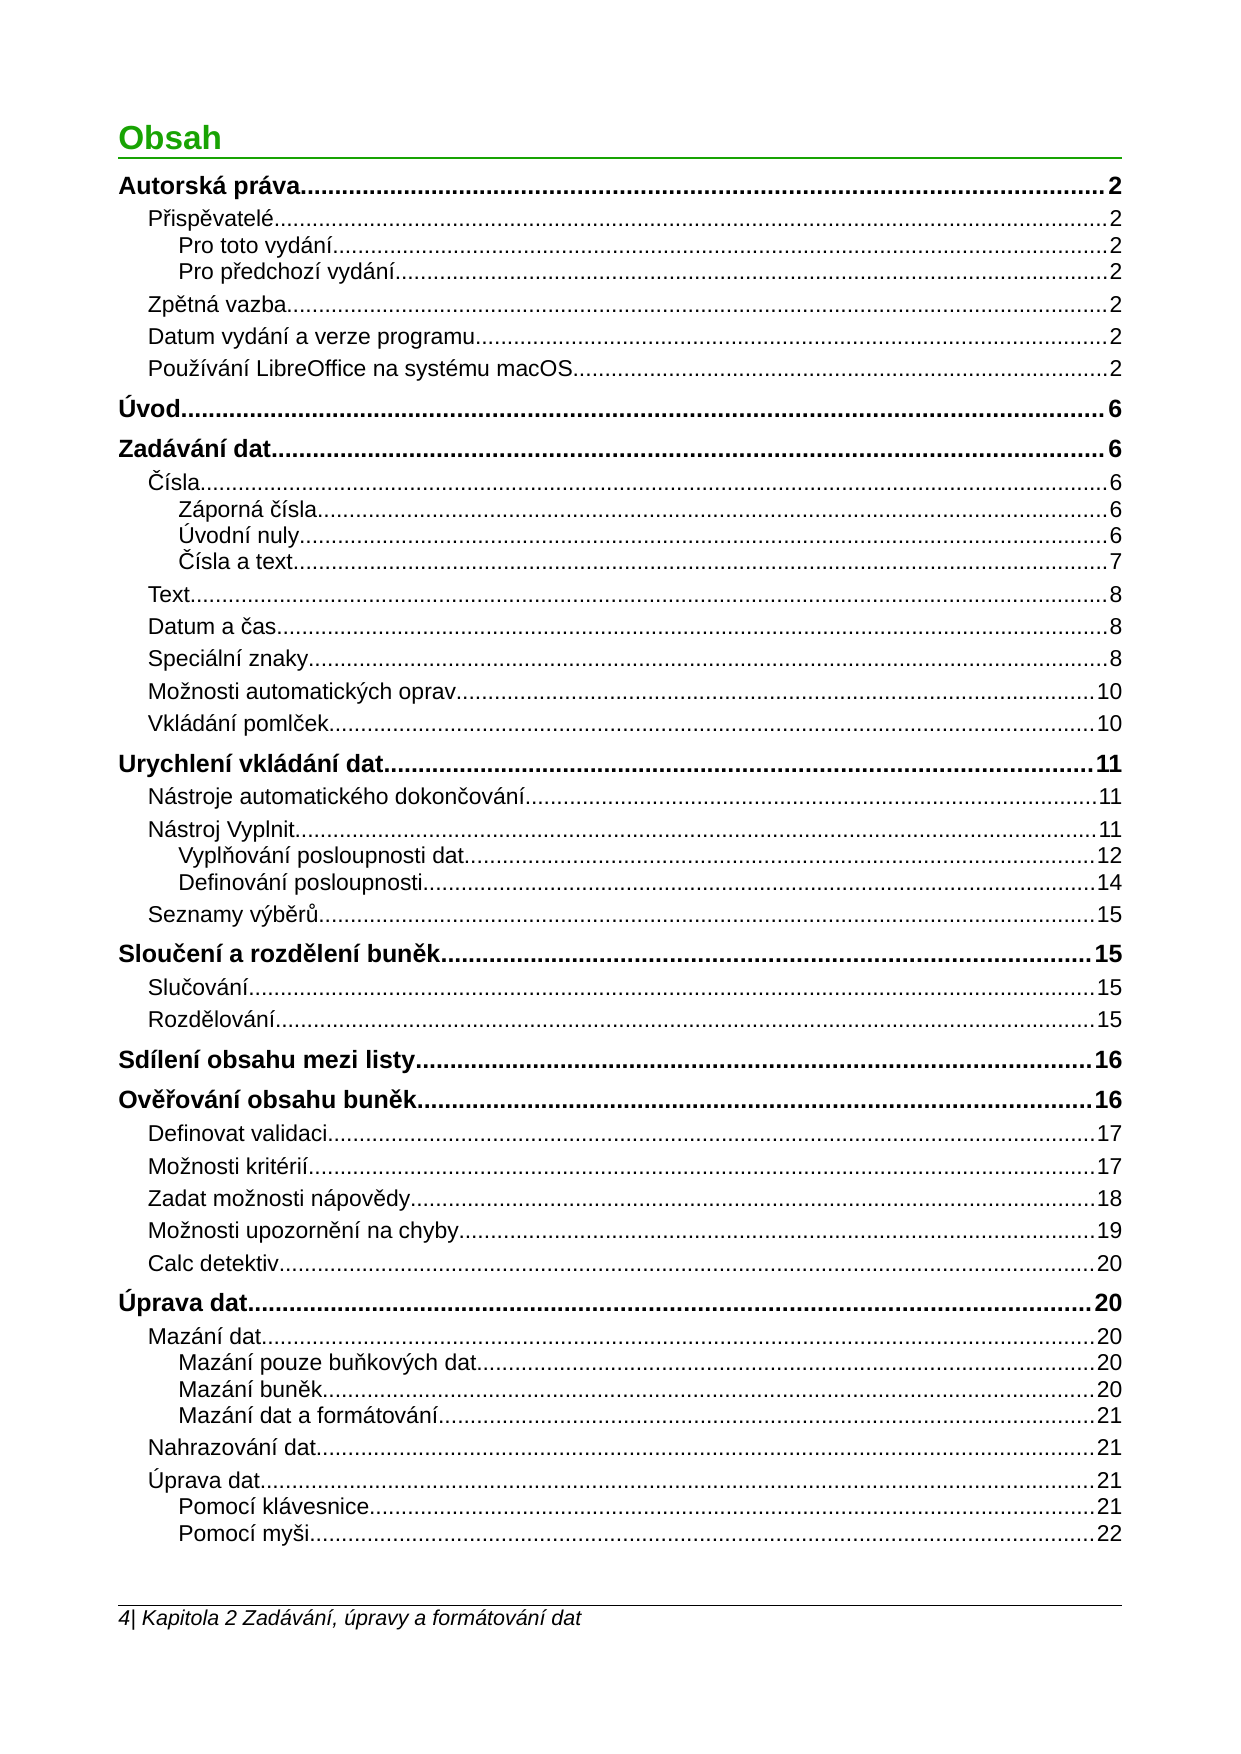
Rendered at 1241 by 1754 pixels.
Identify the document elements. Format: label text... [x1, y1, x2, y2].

text Pro toto vydání 2 [178, 232, 1122, 258]
text Rozdělování 15 [148, 1006, 1122, 1033]
text Mazání dat 20 [148, 1323, 1122, 1349]
text Text 8 [148, 581, 1122, 607]
text Mazání pouze buňkových dat 20 [178, 1349, 1122, 1376]
text Záporná čísla 6 [178, 496, 1122, 522]
text Čísla 6 [148, 469, 1122, 496]
text Definování posloupnosti 14 [178, 868, 1122, 895]
text Speciální znaky 8 [148, 645, 1122, 672]
text Nástroje automatického dokončování 11 [148, 783, 1122, 810]
text Sdílení obsahu mezi listy 16 [118, 1045, 1122, 1073]
text Úprava dat 21 [148, 1467, 1122, 1493]
text Mazání dat a formátování 21 [178, 1402, 1122, 1428]
text Čísla a text 7 [178, 548, 1122, 574]
text Možnosti automatických oprav 10 [148, 678, 1122, 704]
text Možnosti upozornění na chyby 19 [148, 1217, 1122, 1244]
text Autorská práva 2 [118, 171, 1122, 199]
text Zpětná vazba 2 [148, 291, 1122, 317]
text Pomocí myši 22 [178, 1519, 1122, 1546]
text Zadat možnosti nápovědy 18 [148, 1185, 1122, 1211]
text Zadávání dat 6 [118, 434, 1122, 463]
text Vyplňování posloupnosti dat 12 [178, 842, 1122, 868]
text Vkládání pomlček 10 [148, 710, 1122, 737]
text Slučování 15 [148, 974, 1122, 1000]
text Urychlení vkládání dat 11 [118, 748, 1122, 777]
text Úprava dat 20 [118, 1288, 1122, 1317]
text Ověřování obsahu buněk 16 [118, 1085, 1122, 1114]
text Používání LibreOffice na systému macOS 2 [148, 355, 1122, 382]
text Nástroj Vyplnit 11 [148, 816, 1122, 842]
text Seznamy výběrů 15 [148, 901, 1122, 927]
text Úvodní nuly 6 [178, 522, 1122, 548]
text Možnosti kritérií 17 [148, 1153, 1122, 1179]
text Úvod 6 [118, 394, 1122, 422]
text Přispěvatelé 2 [148, 205, 1122, 232]
text Datum a čas 8 [148, 613, 1122, 639]
text Calc detektiv 20 [148, 1250, 1122, 1276]
text Datum vydání a verze programu 2 [148, 323, 1122, 349]
text Pro předchozí vydání 2 [178, 258, 1122, 284]
text Pomocí klávesnice 21 [178, 1493, 1122, 1519]
text Nahrazování dat 21 [148, 1434, 1122, 1461]
text Mazání buněk 20 [178, 1376, 1122, 1402]
text Definovat validaci 17 [148, 1120, 1122, 1147]
subtitle Obsah [118, 118, 1122, 157]
text Sloučení a rozdělení buněk 15 [118, 939, 1122, 968]
